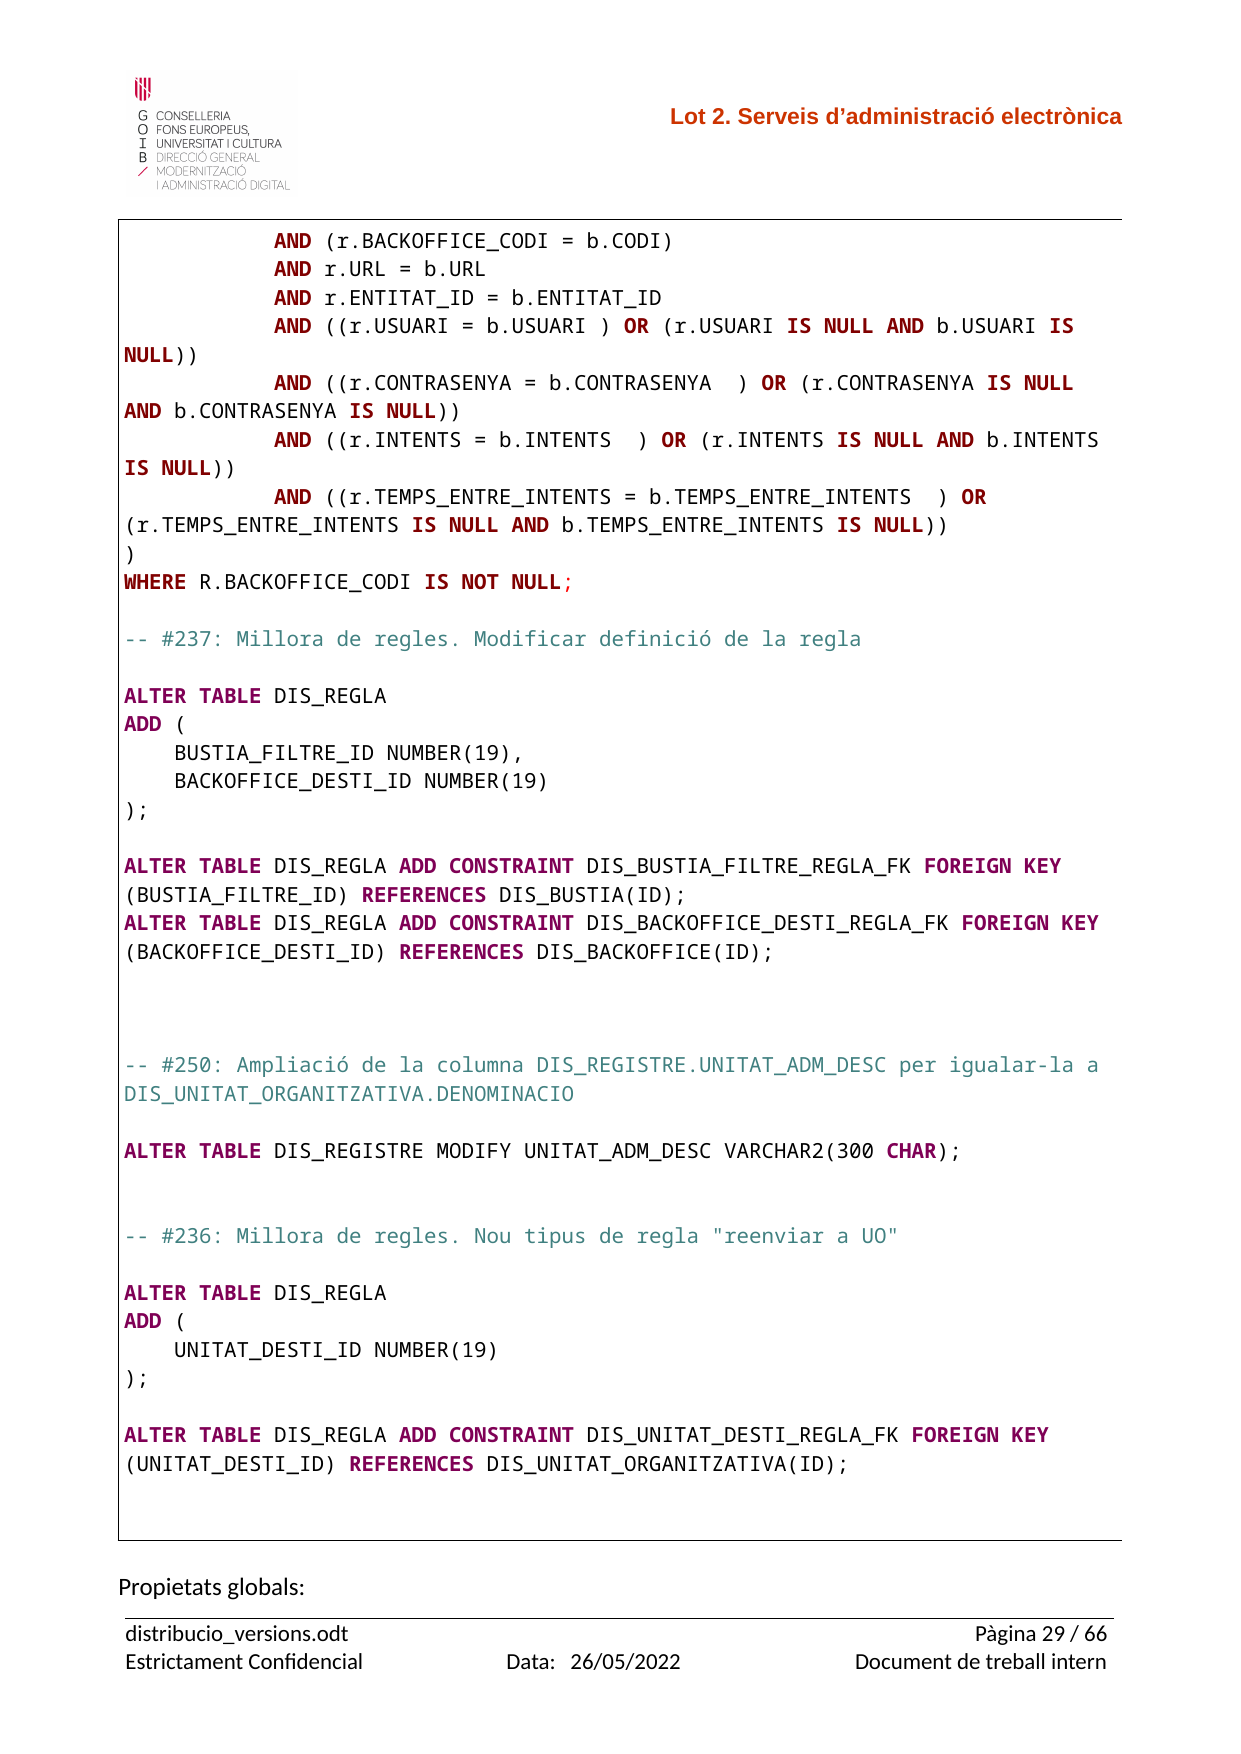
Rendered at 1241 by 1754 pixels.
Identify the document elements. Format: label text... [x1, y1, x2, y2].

picture [126, 70, 299, 197]
text Propietats globals: [118, 1571, 1122, 1602]
table_header AND (r.BACKOFFICE_CODI = b.CODI) AND r.URL = b.URL AND r.ENTITAT_ID = b.ENTITAT_ID AND ((r.USUARI = b.USUARI ) OR (r.USUARI IS NULL AND b.USUARI IS NULL)) AND ((r.CONTRASENYA = b.CONTRASENYA ) OR (r.CONTRASENYA IS NULL AND b.CONTRASENYA IS NULL)) AND ((r.INTENTS = b.INTENTS ) OR (r.INTENTS IS NULL AND b.INTENTS IS NULL)) AND ((r.TEMPS_ENTRE_INTENTS = b.TEMPS_ENTRE_INTENTS ) OR (r.TEMPS_ENTRE_INTENTS IS NULL AND b.TEMPS_ENTRE_INTENTS IS NULL)) ) WHERE R.BACKOFFICE_CODI IS NOT NULL; -- #237: Millora de regles. Modificar definició de la regla ALTER TABLE DIS_REGLA ADD ( BUSTIA_FILTRE_ID NUMBER(19), BACKOFFICE_DESTI_ID NUMBER(19) ); ALTER TABLE DIS_REGLA ADD CONSTRAINT DIS_BUSTIA_FILTRE_REGLA_FK FOREIGN KEY (BUSTIA_FILTRE_ID) REFERENCES DIS_BUSTIA(ID); ALTER TABLE DIS_REGLA ADD CONSTRAINT DIS_BACKOFFICE_DESTI_REGLA_FK FOREIGN KEY (BACKOFFICE_DESTI_ID) REFERENCES DIS_BACKOFFICE(ID); -- #250: Ampliació de la columna DIS_REGISTRE.UNITAT_ADM_DESC per igualar-la a DIS_UNITAT_ORGANITZATIVA.DENOMINACIO ALTER TABLE DIS_REGISTRE MODIFY UNITAT_ADM_DESC VARCHAR2(300 CHAR); -- #236: Millora de regles. Nou tipus de regla "reenviar a UO" ALTER TABLE DIS_REGLA ADD ( UNITAT_DESTI_ID NUMBER(19) ); ALTER TABLE DIS_REGLA ADD CONSTRAINT DIS_UNITAT_DESTI_REGLA_FK FOREIGN KEY (UNITAT_DESTI_ID) REFERENCES DIS_UNITAT_ORGANITZATIVA(ID); [119, 220, 1122, 1540]
